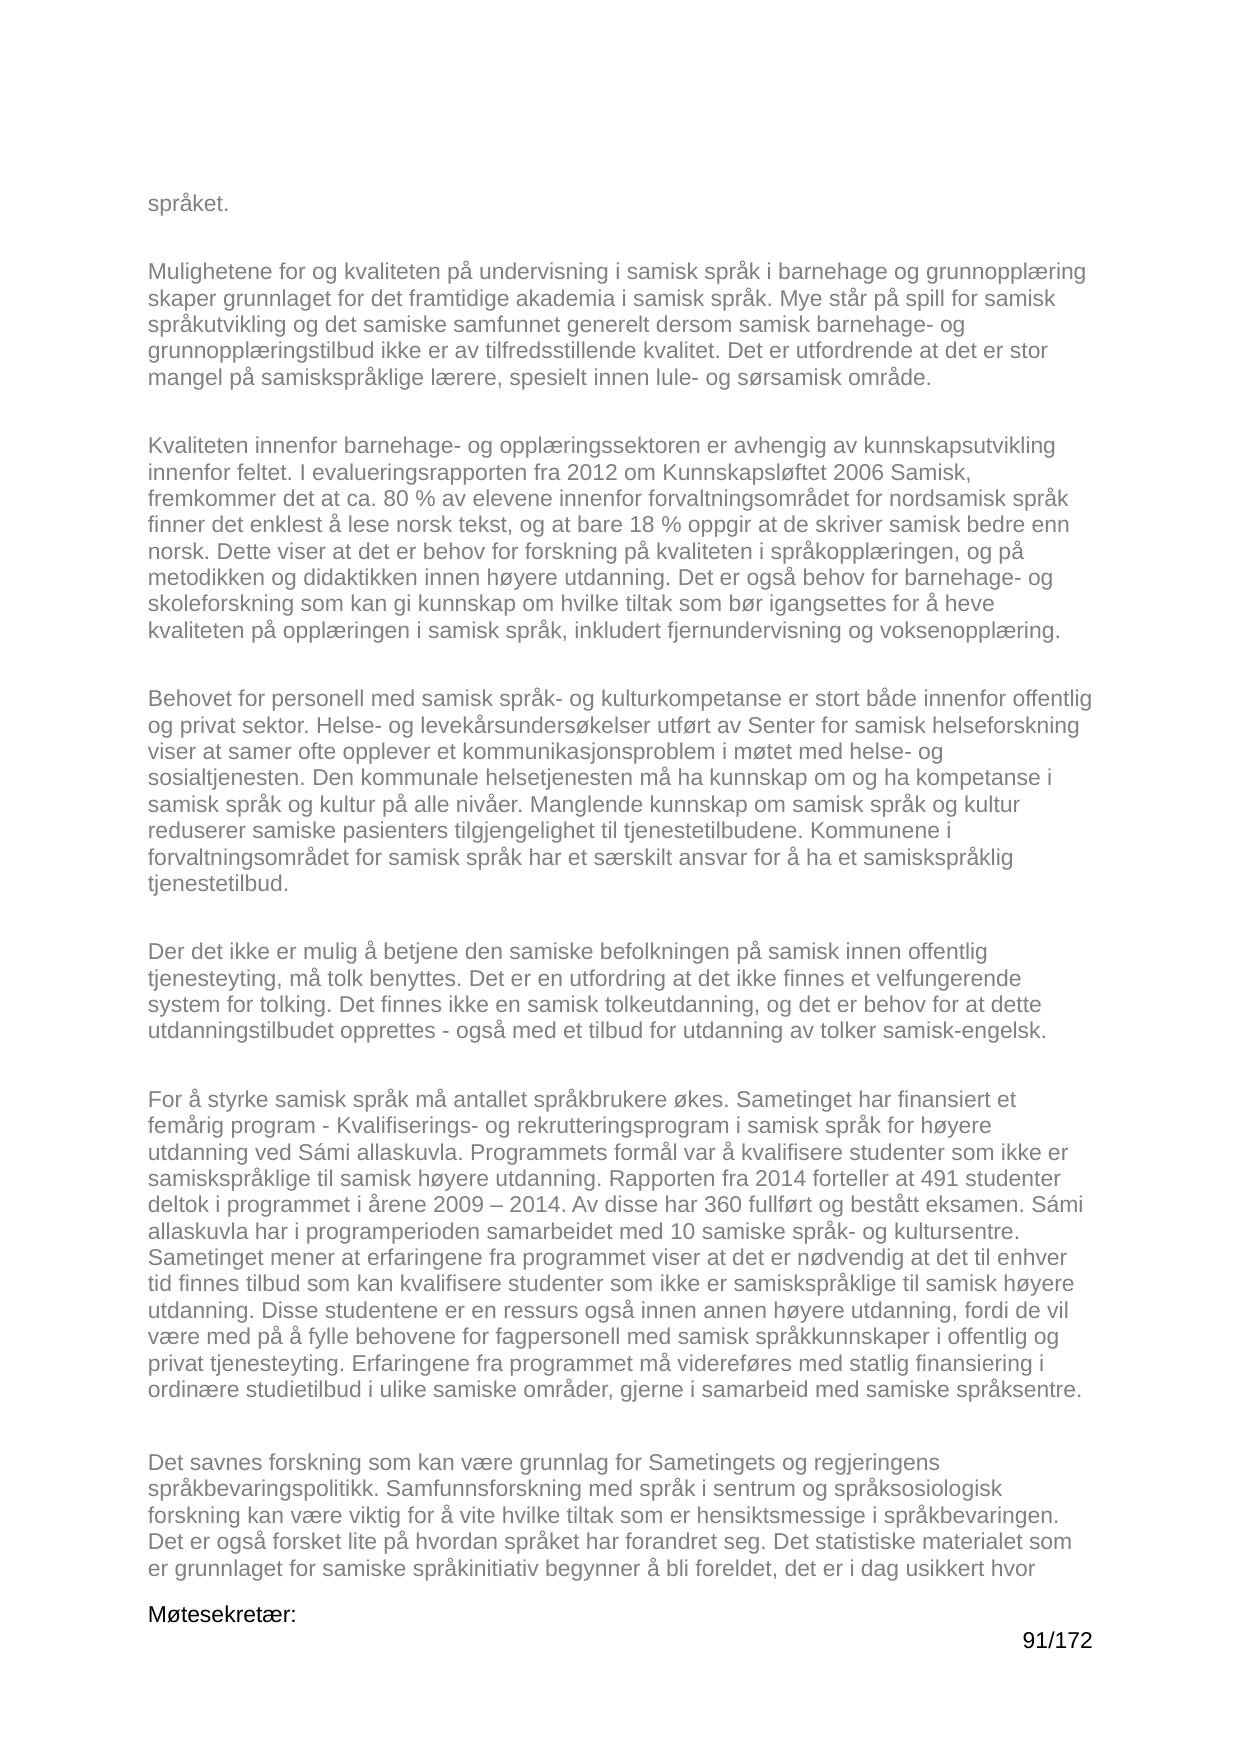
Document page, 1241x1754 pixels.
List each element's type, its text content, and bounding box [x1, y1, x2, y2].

table_header språket. Mulighetene for og kvaliteten på undervisning i samisk språk i barnehage og grunnopplæring skaper grunnlaget for det framtidige akademia i samisk språk. Mye står på spill for samisk språkutvikling og det samiske samfunnet generelt dersom samisk barnehage- og grunnopplæringstilbud ikke er av tilfredsstillende kvalitet. Det er utfordrende at det er stor mangel på samiskspråklige lærere, spesielt innen lule- og sørsamisk område. Kvaliteten innenfor barnehage- og opplæringssektoren er avhengig av kunnskapsutvikling innenfor feltet. I evalueringsrapporten fra 2012 om Kunnskapsløftet 2006 Samisk, fremkommer det at ca. 80 % av elevene innenfor forvaltningsområdet for nordsamisk språk finner det enklest å lese norsk tekst, og at bare 18 % oppgir at de skriver samisk bedre enn norsk. Dette viser at det er behov for forskning på kvaliteten i språkopplæringen, og på metodikken og didaktikken innen høyere utdanning. Det er også behov for barnehage- og skoleforskning som kan gi kunnskap om hvilke tiltak som bør igangsettes for å heve kvaliteten på opplæringen i samisk språk, inkludert fjernundervisning og voksenopplæring. Behovet for personell med samisk språk- og kulturkompetanse er stort både innenfor offentlig og privat sektor. Helse- og levekårsundersøkelser utført av Senter for samisk helseforskning viser at samer ofte opplever et kommunikasjonsproblem i møtet med helse- og sosialtjenesten. Den kommunale helsetjenesten må ha kunnskap om og ha kompetanse i samisk språk og kultur på alle nivåer. Manglende kunnskap om samisk språk og kultur reduserer samiske pasienters tilgjengelighet til tjenestetilbudene. Kommunene i forvaltningsområdet for samisk språk har et særskilt ansvar for å ha et samiskspråklig tjenestetilbud. Der det ikke er mulig å betjene den samiske befolkningen på samisk innen offentlig tjenesteyting, må tolk benyttes. Det er en utfordring at det ikke finnes et velfungerende system for tolking. Det finnes ikke en samisk tolkeutdanning, og det er behov for at dette utdanningstilbudet opprettes - også med et tilbud for utdanning av tolker samisk-engelsk. For å styrke samisk språk må antallet språkbrukere økes. Sametinget har finansiert et femårig program - Kvalifiserings- og rekrutteringsprogram i samisk språk for høyere utdanning ved Sámi allaskuvla. Programmets formål var å kvalifisere studenter som ikke er samiskspråklige til samisk høyere utdanning. Rapporten fra 2014 forteller at 491 studenter deltok i programmet i årene 2009 – 2014. Av disse har 360 fullført og bestått eksamen. Sámi allaskuvla har i programperioden samarbeidet med 10 samiske språk- og kultursentre. Sametinget mener at erfaringene fra programmet viser at det er nødvendig at det til enhver tid finnes tilbud som kan kvalifisere studenter som ikke er samiskspråklige til samisk høyere utdanning. Disse studentene er en ressurs også innen annen høyere utdanning, fordi de vil være med på å fylle behovene for fagpersonell med samisk språkkunnskaper i offentlig og privat tjenesteyting. Erfaringene fra programmet må videreføres med statlig finansiering i ordinære studietilbud i ulike samiske områder, gjerne i samarbeid med samiske språksentre. Det savnes forskning som kan være grunnlag for Sametingets og regjeringens språkbevaringspolitikk. Samfunnsforskning med språk i sentrum og språksosiologisk forskning kan være viktig for å vite hvilke tiltak som er hensiktsmessige i språkbevaringen. Det er også forsket lite på hvordan språket har forandret seg. Det statistiske materialet som er grunnlaget for samiske språkinitiativ begynner å bli foreldet, det er i dag usikkert hvor [136, 148, 1104, 1581]
